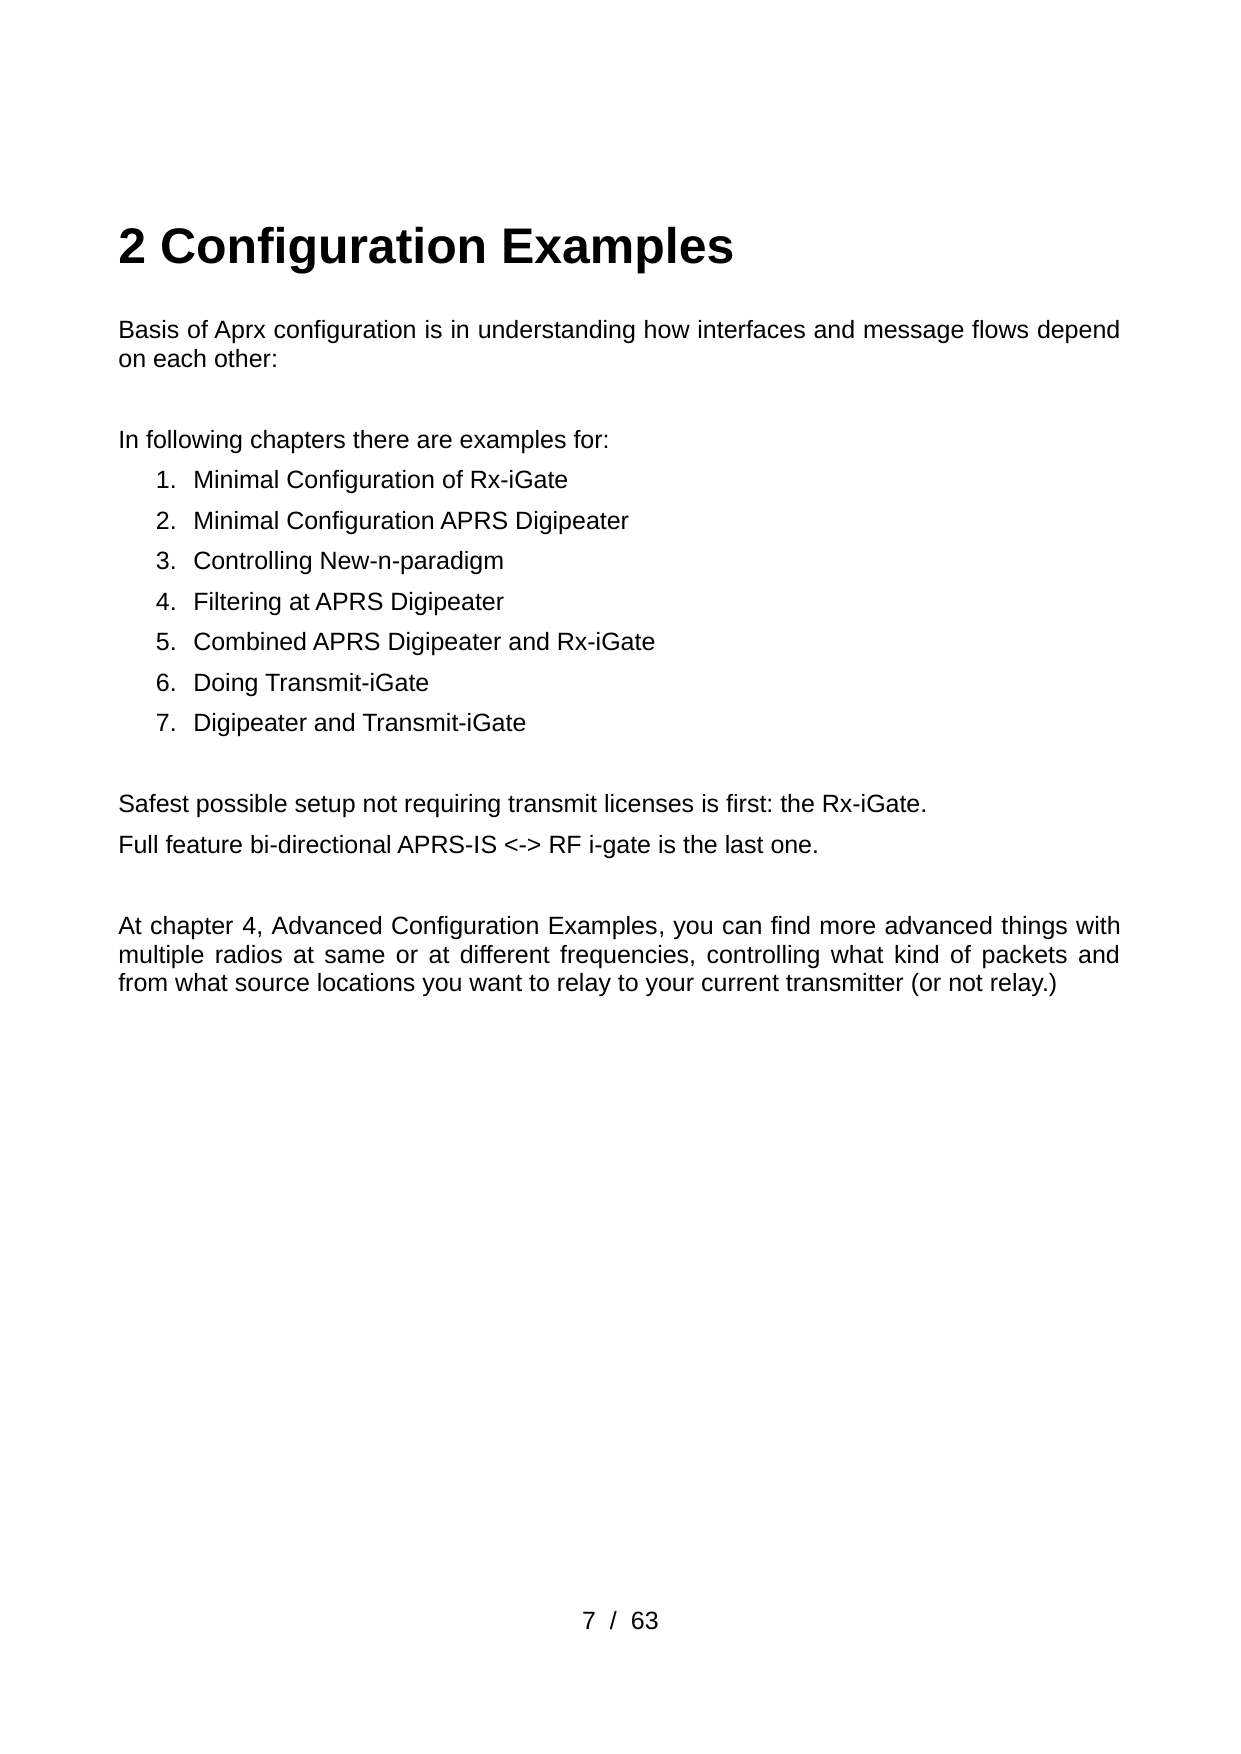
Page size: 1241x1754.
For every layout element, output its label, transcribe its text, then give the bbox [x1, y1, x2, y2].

list Controlling New-n-paradigm [156, 546, 1122, 575]
list Minimal Configuration of Rx-iGate [156, 465, 1122, 494]
list Filtering at APRS Digipeater [156, 587, 1122, 616]
text Safest possible setup not requiring transmit licenses is first: the Rx-iGate. [118, 789, 1122, 818]
text At chapter 4, Advanced Configuration Examples, you can find more advanced things with multiple radios at same or at different frequencies, controlling what kind of packets and from what source locations you want to relay to your current transmitter (or not relay.) [118, 911, 1122, 997]
text In following chapters there are examples for: [118, 425, 1122, 453]
text Basis of Aprx configuration is in understanding how interfaces and message flows depend on each other: [118, 315, 1122, 372]
list Doing Transmit-iGate [156, 668, 1122, 697]
list Digipeater and Transmit-iGate [156, 708, 1122, 737]
subtitle Configuration Examples [118, 217, 1122, 274]
text Full feature bi-directional APRS-IS <-> RF i-gate is the last one. [118, 830, 1122, 859]
list Combined APRS Digipeater and Rx-iGate [156, 627, 1122, 656]
list Minimal Configuration APRS Digipeater [156, 506, 1122, 534]
